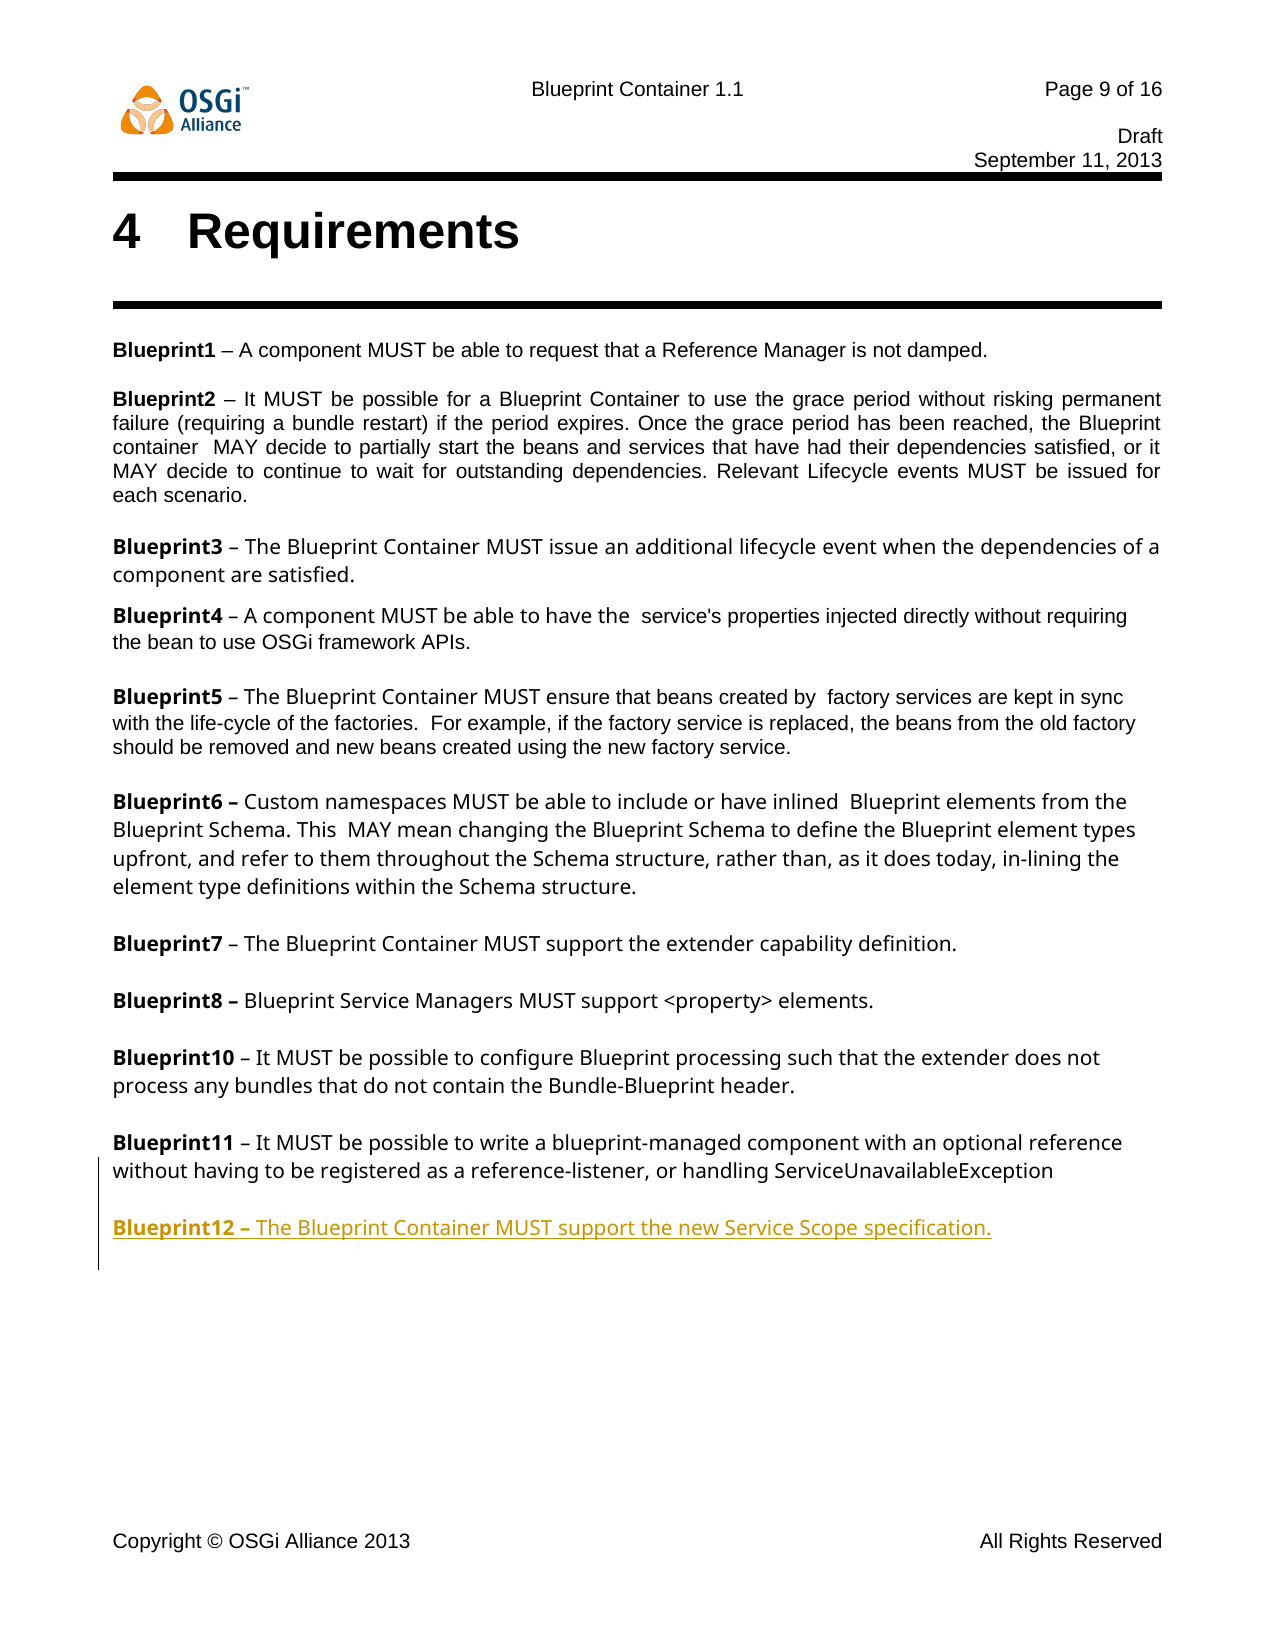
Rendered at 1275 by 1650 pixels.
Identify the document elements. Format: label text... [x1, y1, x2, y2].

text Blueprint6 – Custom namespaces MUST be able to include or have inlined Blueprint elements from the Blueprint Schema. This MAY mean changing the Blueprint Schema to define the Blueprint element types upfront, and refer to them throughout the Schema structure, rather than, as it does today, in-lining the element type definitions within the Schema structure. [112, 787, 1162, 901]
picture [113, 78, 257, 142]
text Blueprint2 – It MUST be possible for a Blueprint Container to use the grace period without risking permanent failure (requiring a bundle restart) if the period expires. Once the grace period has been reached, the Blueprint container MAY decide to partially start the beans and services that have had their dependencies satisfied, or it MAY decide to continue to wait for outstanding dependencies. Relevant Lifecycle events MUST be issued for each scenario. [112, 387, 1162, 507]
text Blueprint11 – It MUST be possible to write a blueprint-managed component with an optional reference without having to be registered as a reference-listener, or handling ServiceUnavailableException [112, 1128, 1162, 1185]
subtitle Requirements [112, 173, 1162, 309]
text Blueprint4 – A component MUST be able to have the service's properties injected directly without requiring the bean to use OSGi framework APIs. [112, 601, 1162, 654]
text Blueprint5 – The Blueprint Container MUST ensure that beans created by factory services are kept in sync with the life-cycle of the factories. For example, if the factory service is replaced, the beans from the old factory should be removed and new beans created using the new factory service. [112, 682, 1162, 758]
text Blueprint10 – It MUST be possible to configure Blueprint processing such that the extender does not process any bundles that do not contain the Bundle-Blueprint header. [112, 1043, 1162, 1100]
text Blueprint3 – The Blueprint Container MUST issue an additional lifecycle event when the dependencies of a component are satisfied. [112, 532, 1162, 589]
text Blueprint8 – Blueprint Service Managers MUST support <property> elements. [112, 986, 1162, 1014]
text Blueprint1 – A component MUST be able to request that a Reference Manager is not damped. [112, 338, 1162, 362]
text Blueprint7 – The Blueprint Container MUST support the extender capability definition. [112, 929, 1162, 957]
text Blueprint12 – The Blueprint Container MUST support the new Service Scope specification. [112, 1213, 1162, 1242]
